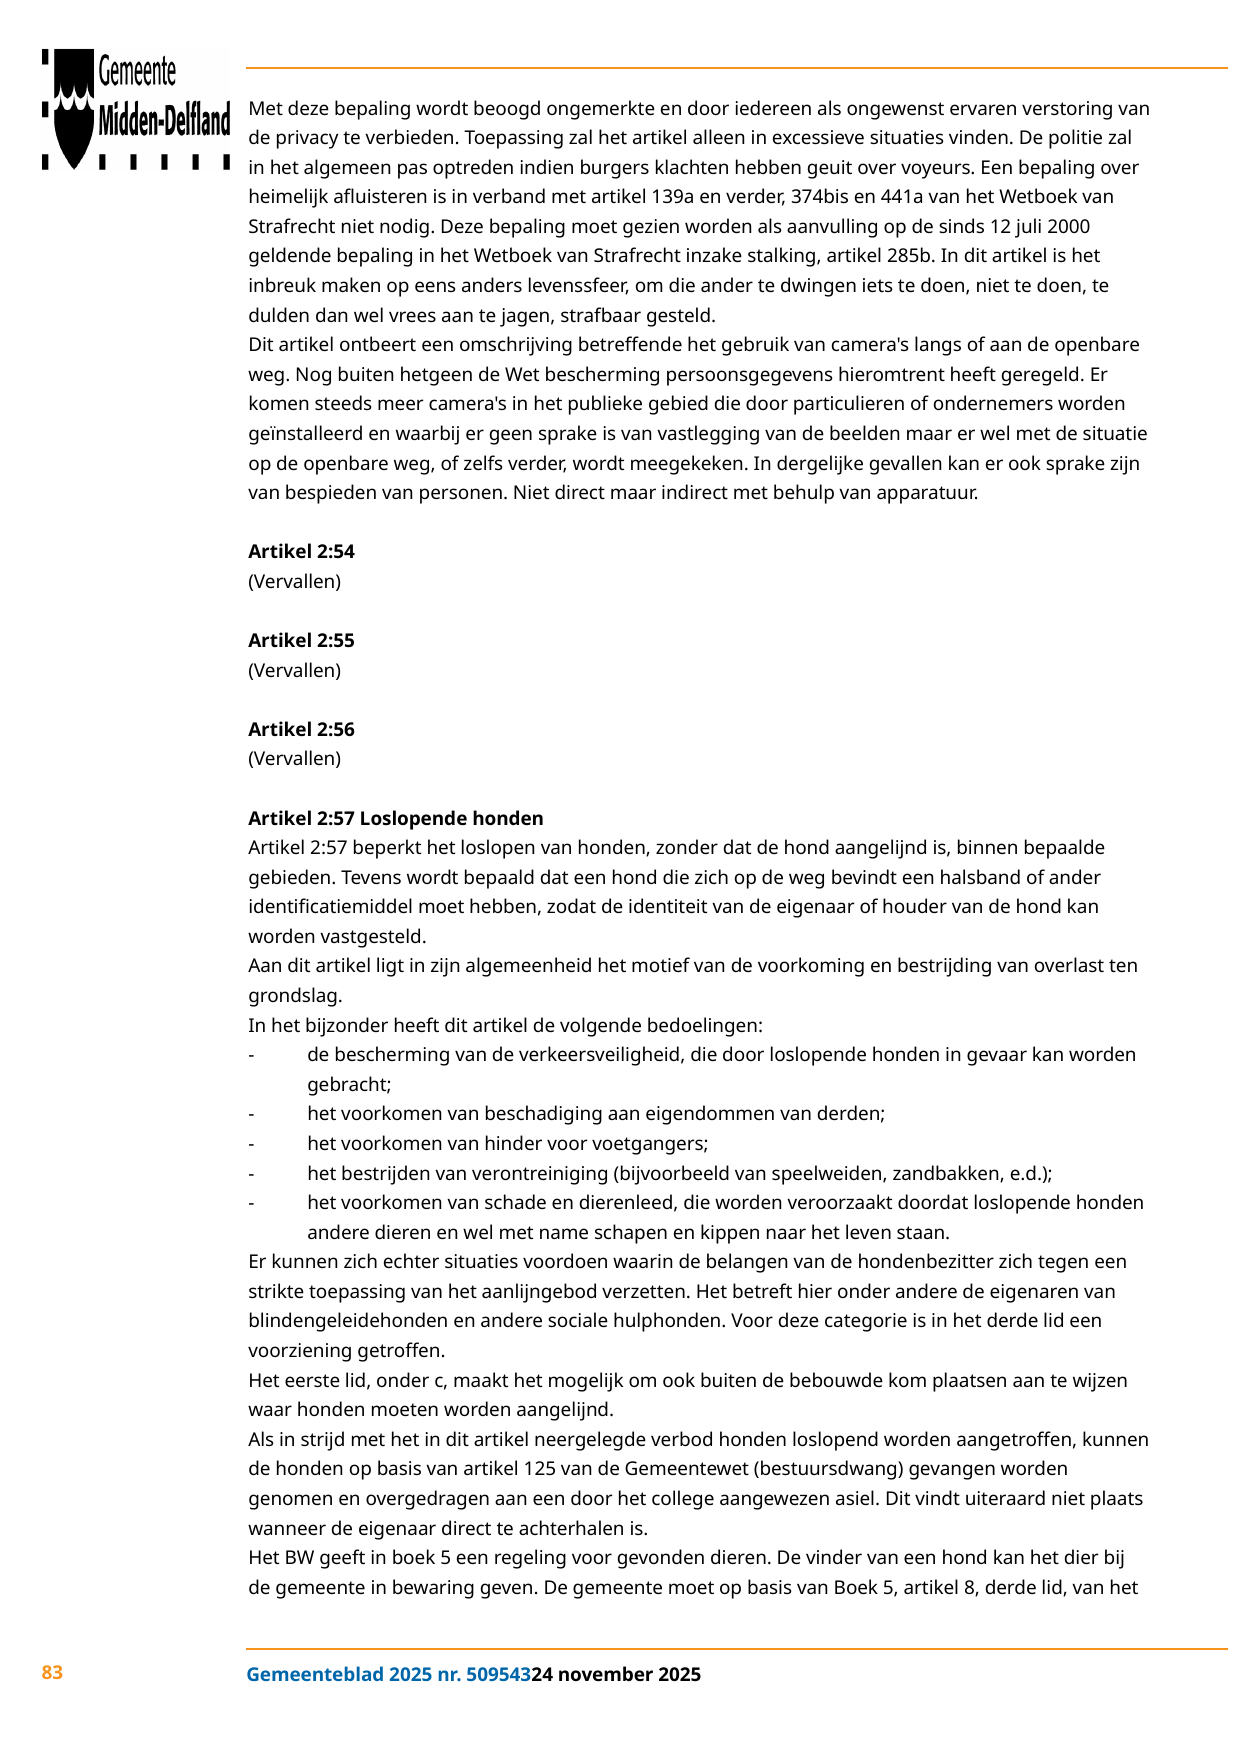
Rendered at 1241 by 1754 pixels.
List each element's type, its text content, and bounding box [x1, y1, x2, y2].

text (Vervallen) [248, 568, 1152, 594]
text Het eerste lid, onder c, maakt het mogelijk om ook buiten de bebouwde kom plaatsen aan te wijzen waar honden moeten worden aangelijnd. [248, 1367, 1152, 1422]
list het bestrijden van verontreiniging (bijvoorbeeld van speelweiden, zandbakken, e.d.); [248, 1160, 1152, 1186]
text Artikel 2:54 [248, 538, 1152, 564]
text In het bijzonder heeft dit artikel de volgende bedoelingen: [248, 1012, 1152, 1038]
text Artikel 2:57 beperkt het loslopen van honden, zonder dat de hond aangelijnd is, binnen bepaalde gebieden. Tevens wordt bepaald dat een hond die zich op de weg bevindt een halsband of ander identificatiemiddel moet hebben, zodat de identiteit van de eigenaar of houder van de hond kan worden vastgesteld. [248, 834, 1152, 949]
text Er kunnen zich echter situaties voordoen waarin de belangen van de hondenbezitter zich tegen een strikte toepassing van het aanlijngebod verzetten. Het betreft hier onder andere de eigenaren van blindengeleidehonden en andere sociale hulphonden. Voor deze categorie is in het derde lid een voorziening getroffen. [248, 1248, 1152, 1363]
picture [41, 47, 231, 172]
text Artikel 2:56 [248, 716, 1152, 742]
text Met deze bepaling wordt beoogd ongemerkte en door iedereen als ongewenst ervaren verstoring van de privacy te verbieden. Toepassing zal het artikel alleen in excessieve situaties vinden. De politie zal in het algemeen pas optreden indien burgers klachten hebben geuit over voyeurs. Een bepaling over heimelijk afluisteren is in verband met artikel 139a en verder, 374bis en 441a van het Wetboek van Strafrecht niet nodig. Deze bepaling moet gezien worden als aanvulling op de sinds 12 juli 2000 geldende bepaling in het Wetboek van Strafrecht inzake stalking, artikel 285b. In dit artikel is het inbreuk maken op eens anders levenssfeer, om die ander te dwingen iets te doen, niet te doen, te dulden dan wel vrees aan te jagen, strafbaar gesteld. [248, 95, 1152, 328]
text Artikel 2:57 Loslopende honden [248, 805, 1152, 831]
text Het BW geeft in boek 5 een regeling voor gevonden dieren. De vinder van een hond kan het dier bij de gemeente in bewaring geven. De gemeente moet op basis van Boek 5, artikel 8, derde lid, van het [248, 1544, 1152, 1600]
list het voorkomen van schade en dierenleed, die worden veroorzaakt doordat loslopende honden andere dieren en wel met name schapen en kippen naar het leven staan. [248, 1189, 1152, 1245]
list de bescherming van de verkeersveiligheid, die door loslopende honden in gevaar kan worden gebracht; [248, 1041, 1152, 1097]
text Aan dit artikel ligt in zijn algemeenheid het motief van de voorkoming en bestrijding van overlast ten grondslag. [248, 953, 1152, 1008]
text Als in strijd met het in dit artikel neergelegde verbod honden loslopend worden aangetroffen, kunnen de honden op basis van artikel 125 van de Gemeentewet (bestuursdwang) gevangen worden genomen en overgedragen aan een door het college aangewezen asiel. Dit vindt uiteraard niet plaats wanneer de eigenaar direct te achterhalen is. [248, 1426, 1152, 1541]
text (Vervallen) [248, 657, 1152, 683]
text Artikel 2:55 [248, 627, 1152, 653]
text Dit artikel ontbeert een omschrijving betreffende het gebruik van camera's langs of aan de openbare weg. Nog buiten hetgeen de Wet bescherming persoonsgegevens hieromtrent heeft geregeld. Er komen steeds meer camera's in het publieke gebied die door particulieren of ondernemers worden geïnstalleerd en waarbij er geen sprake is van vastlegging van de beelden maar er wel met de situatie op de openbare weg, of zelfs verder, wordt meegekeken. In dergelijke gevallen kan er ook sprake zijn van bespieden van personen. Niet direct maar indirect met behulp van apparatuur. [248, 331, 1152, 505]
list het voorkomen van hinder voor voetgangers; [248, 1130, 1152, 1156]
text (Vervallen) [248, 746, 1152, 771]
list het voorkomen van beschadiging aan eigendommen van derden; [248, 1101, 1152, 1126]
